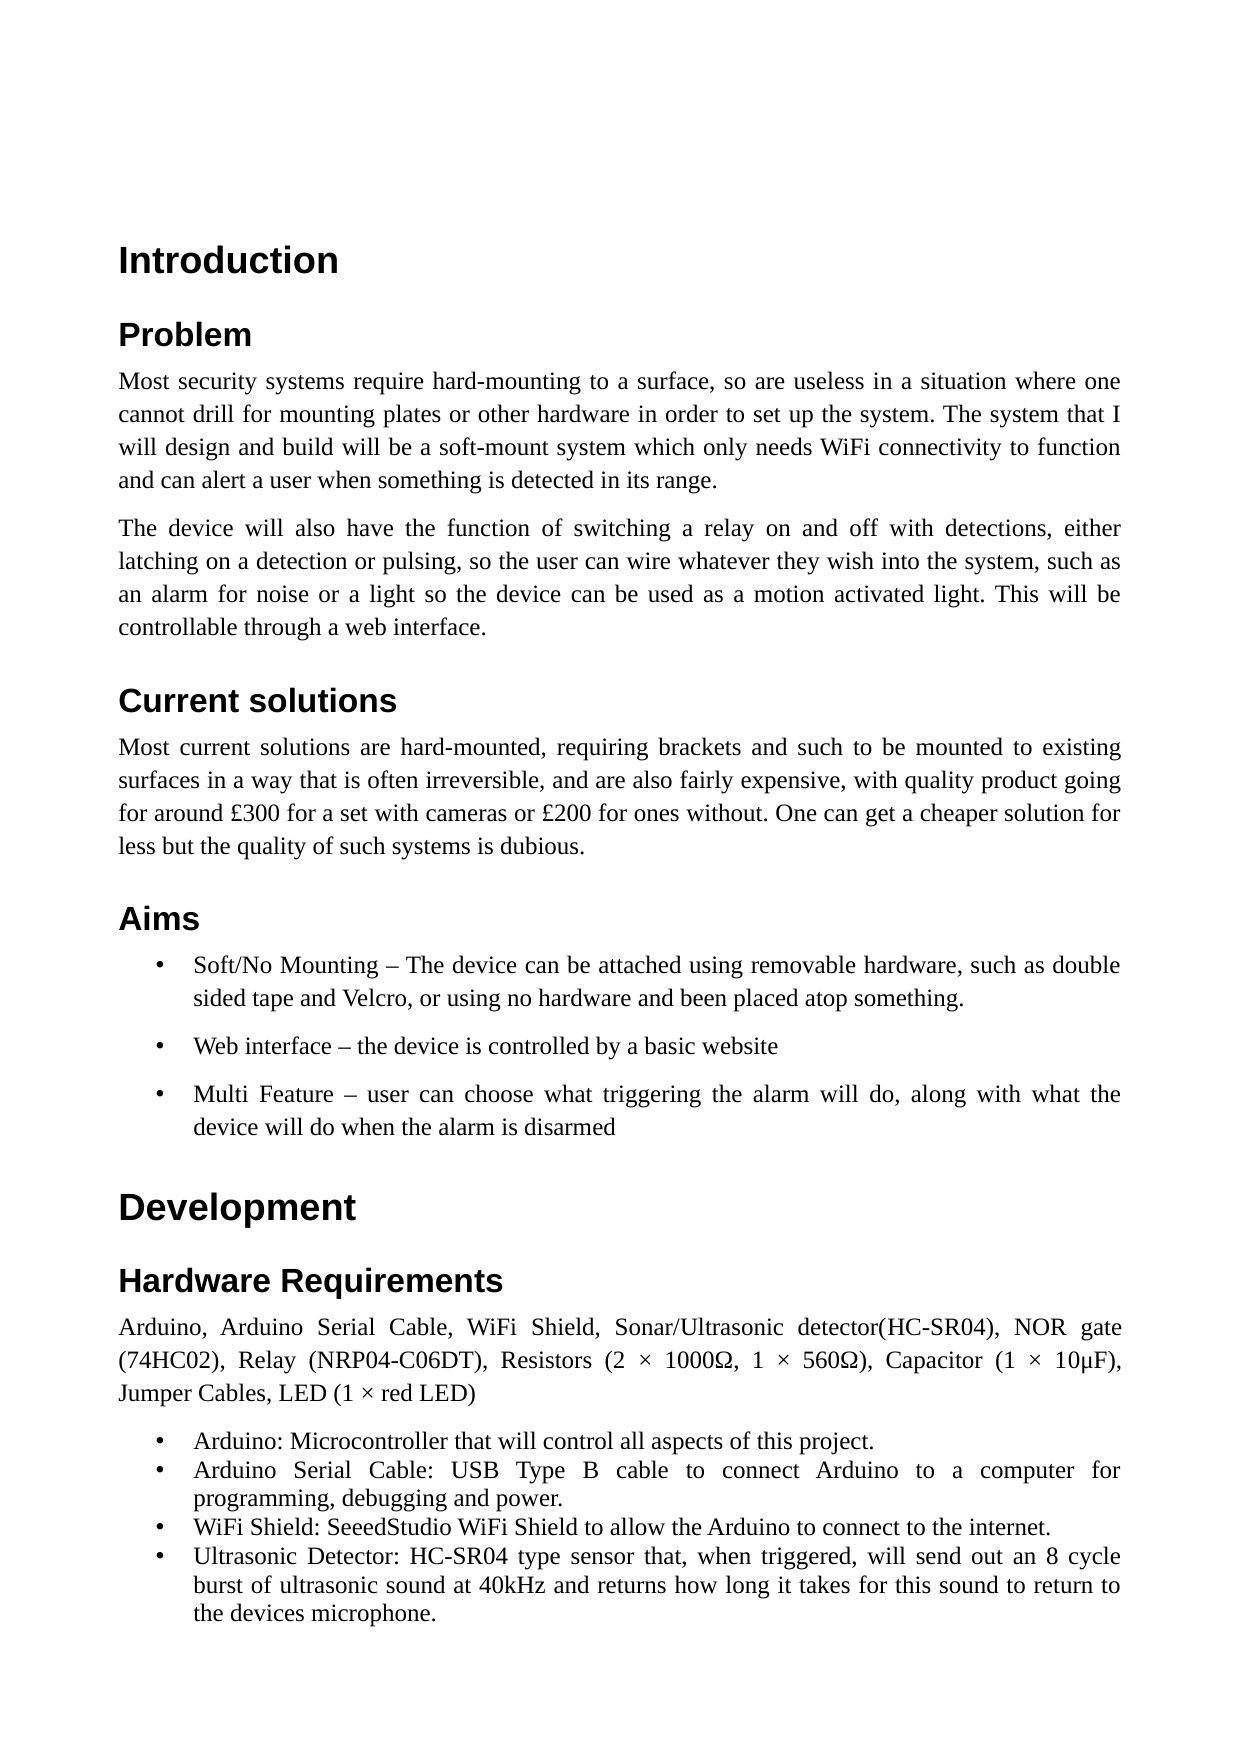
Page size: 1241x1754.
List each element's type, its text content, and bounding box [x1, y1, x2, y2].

subtitle Introduction [118, 238, 1122, 282]
text Arduino, Arduino Serial Cable, WiFi Shield, Sonar/Ultrasonic detector(HC-SR04), NOR gate (74HC02), Relay (NRP04-C06DT), Resistors (2 × 1000Ω, 1 × 560Ω), Capacitor (1 × 10μF), Jumper Cables, LED (1 × red LED) [118, 1312, 1122, 1407]
text Most security systems require hard-mounting to a surface, so are useless in a situation where one cannot drill for mounting plates or other hardware in order to set up the system. The system that I will design and build will be a soft-mount system which only needs WiFi connectivity to function and can alert a user when something is detected in its range. [118, 366, 1122, 494]
subtitle Development [118, 1184, 1122, 1228]
text The device will also have the function of switching a relay on and off with detections, either latching on a detection or pulsing, so the user can wire whatever they wish into the system, such as an alarm for noise or a light so the device can be used as a motion activated light. This will be controllable through a web interface. [118, 513, 1122, 641]
subtitle Hardware Requirements [118, 1261, 1122, 1300]
list Arduino Serial Cable: USB Type B cable to connect Arduino to a computer for programming, debugging and power. [156, 1455, 1122, 1512]
list Ultrasonic Detector: HC-SR04 type sensor that, when triggered, will send out an 8 cycle burst of ultrasonic sound at 40kHz and returns how long it takes for this sound to return to the devices microphone. [156, 1541, 1122, 1627]
subtitle Problem [118, 315, 1122, 354]
list Arduino: Microcontroller that will control all aspects of this project. [156, 1426, 1122, 1455]
list Soft/No Mounting – The device can be attached using removable hardware, such as double sided tape and Velcro, or using no hardware and been placed atop something. [156, 950, 1122, 1012]
list Multi Feature – user can choose what triggering the alarm will do, along with what the device will do when the alarm is disarmed [156, 1079, 1122, 1140]
list Web interface – the device is controlled by a basic website [156, 1031, 1122, 1060]
subtitle Aims [118, 899, 1122, 938]
list WiFi Shield: SeeedStudio WiFi Shield to allow the Arduino to connect to the internet. [156, 1512, 1122, 1541]
subtitle Current solutions [118, 681, 1122, 719]
text Most current solutions are hard-mounted, requiring brackets and such to be mounted to existing surfaces in a way that is often irreversible, and are also fairly expensive, with quality product going for around £300 for a set with cameras or £200 for ones without. One can get a cheaper solution for less but the quality of such systems is dubious. [118, 732, 1122, 859]
